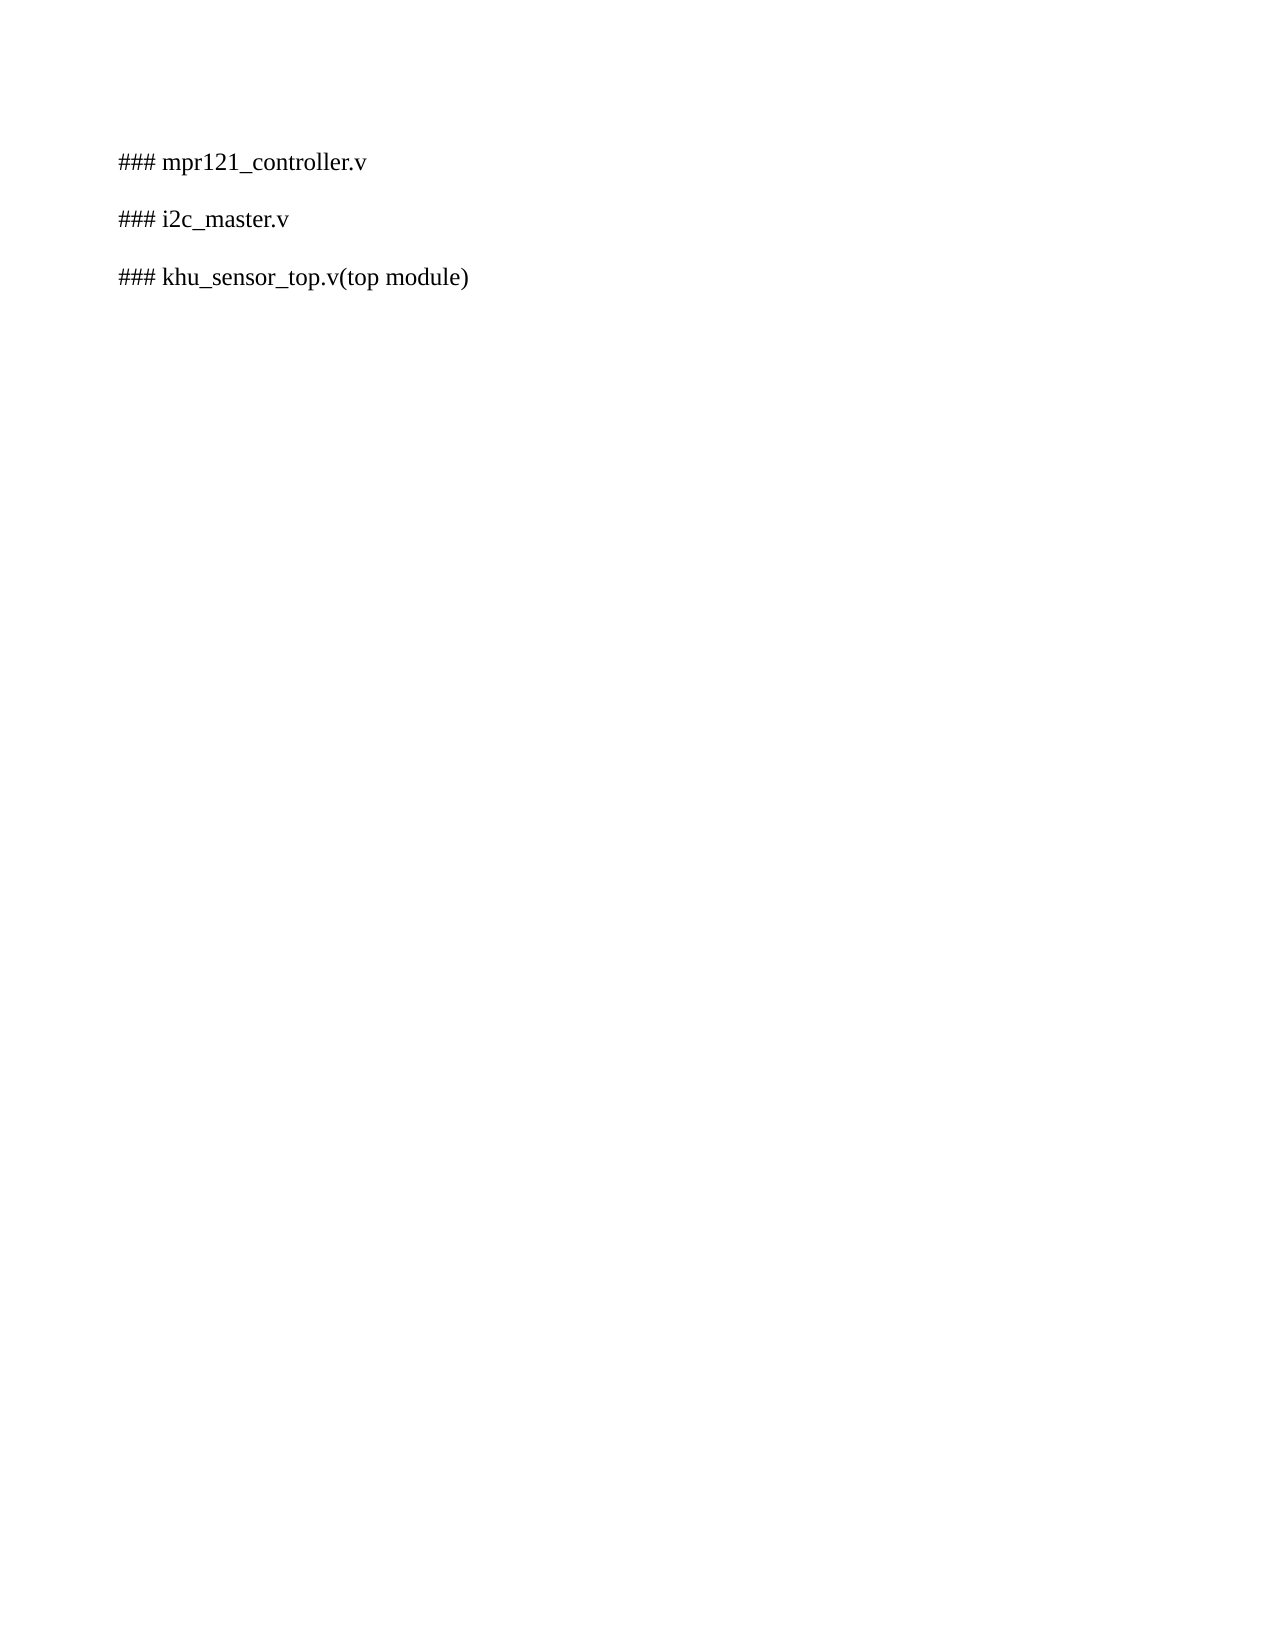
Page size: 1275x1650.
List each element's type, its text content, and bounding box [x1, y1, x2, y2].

text ### mpr121_controller.v [118, 147, 1157, 176]
text ### i2c_master.v [118, 204, 1157, 233]
text ### khu_sensor_top.v(top module) [118, 262, 1157, 291]
